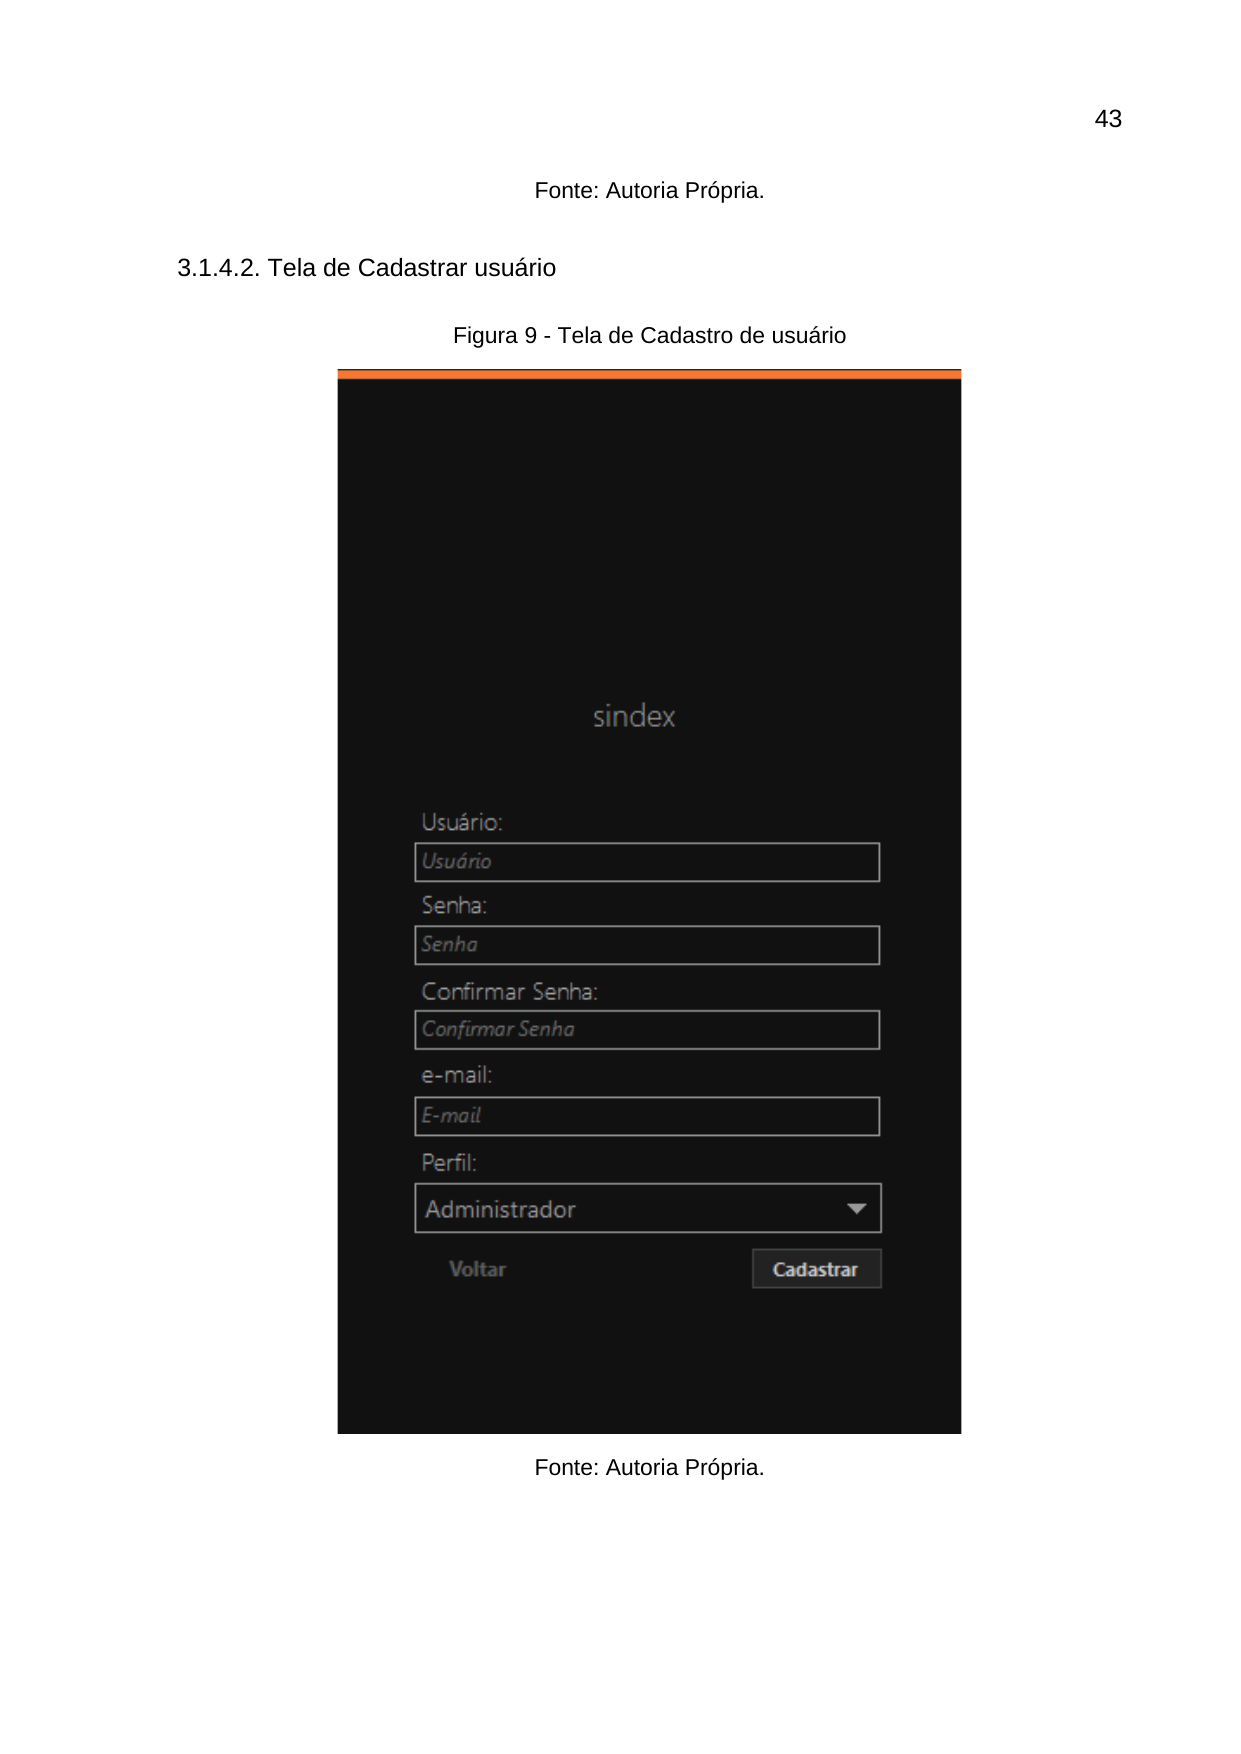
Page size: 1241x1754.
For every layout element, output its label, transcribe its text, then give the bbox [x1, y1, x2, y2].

text Figura 9 - Tela de Cadastro de usuário [177, 322, 1122, 349]
text Fonte: Autoria Própria. [177, 177, 1122, 203]
subtitle 3.1.4.2. Tela de Cadastrar usuário [177, 252, 1122, 281]
picture [337, 369, 962, 1434]
text Fonte: Autoria Própria. [177, 1434, 1122, 1480]
